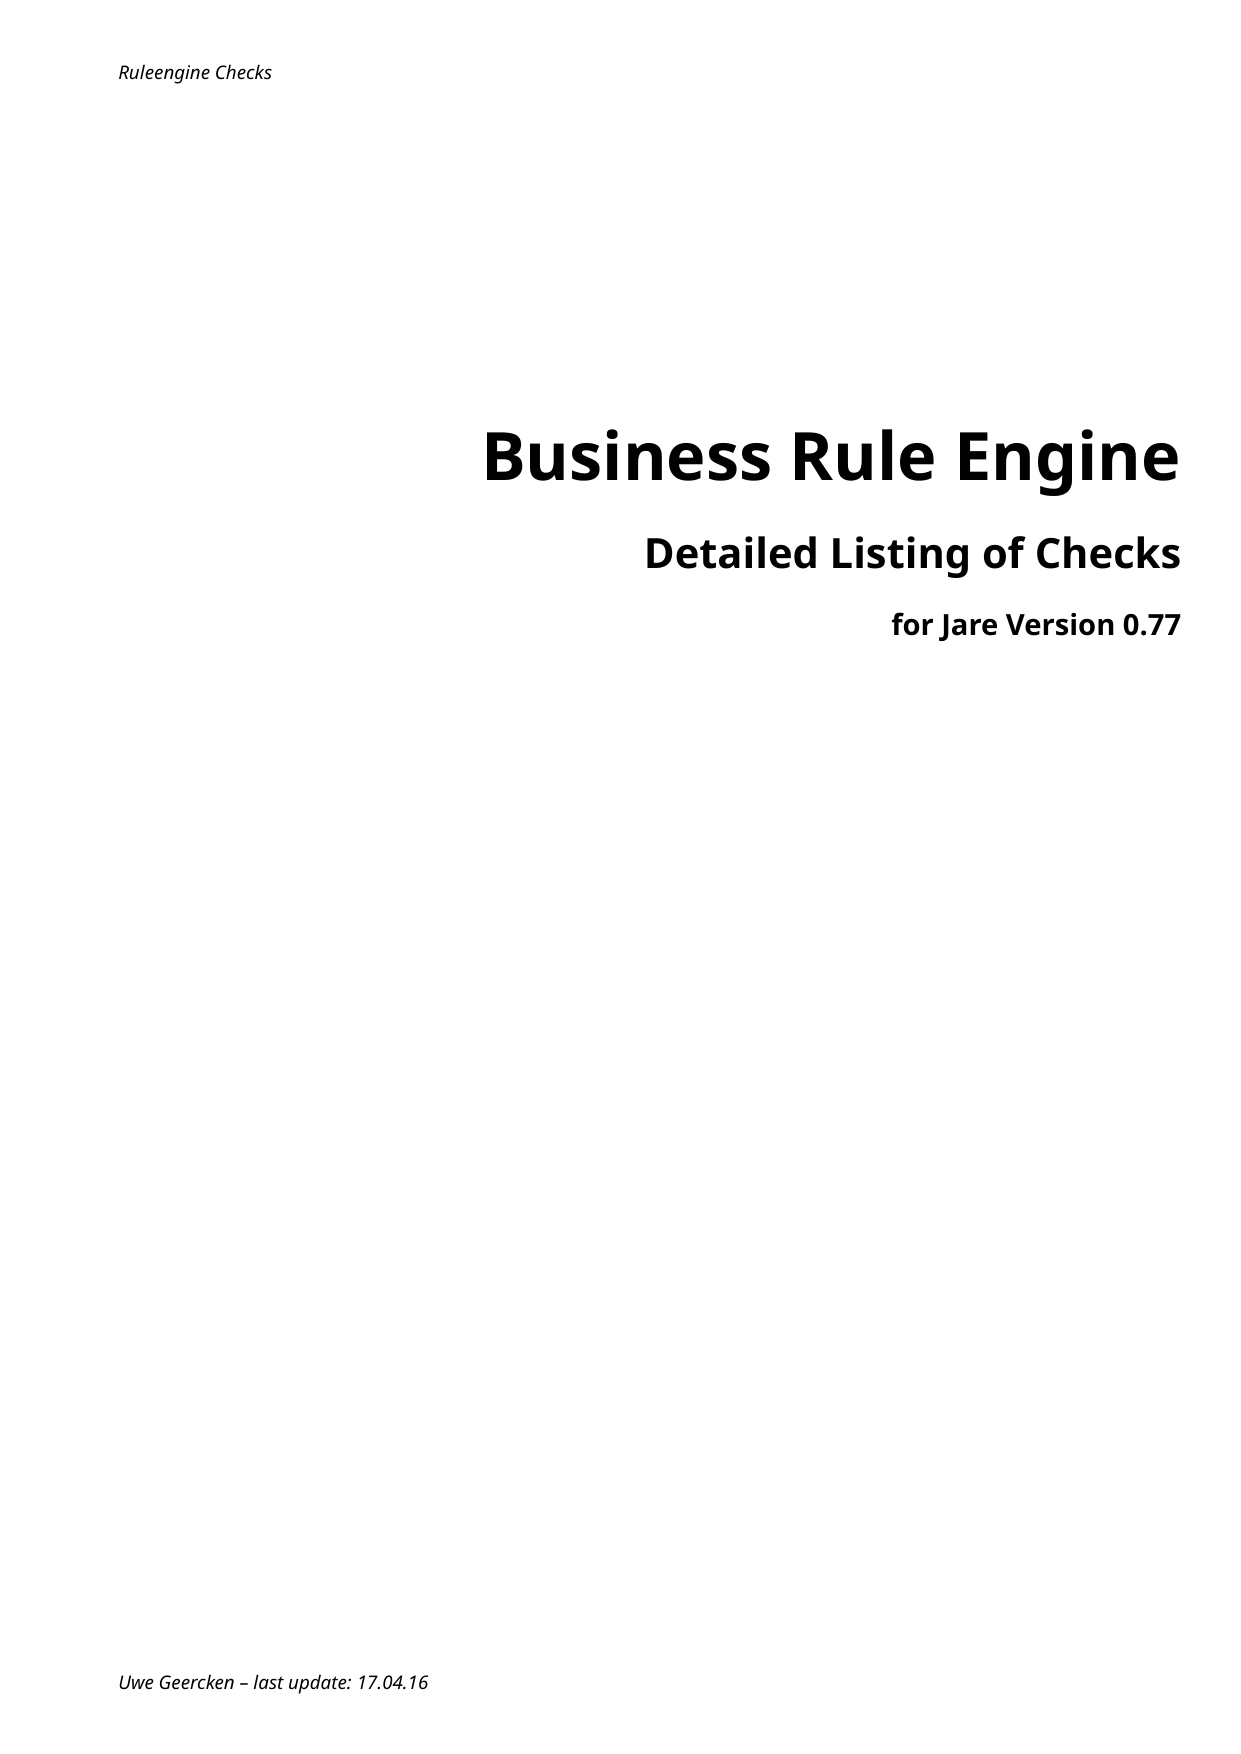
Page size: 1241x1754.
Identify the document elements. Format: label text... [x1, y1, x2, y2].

text for Jare Version 0.77 [118, 604, 1181, 644]
text Detailed Listing of Checks [118, 524, 1181, 581]
text Business Rule Engine [118, 409, 1181, 500]
